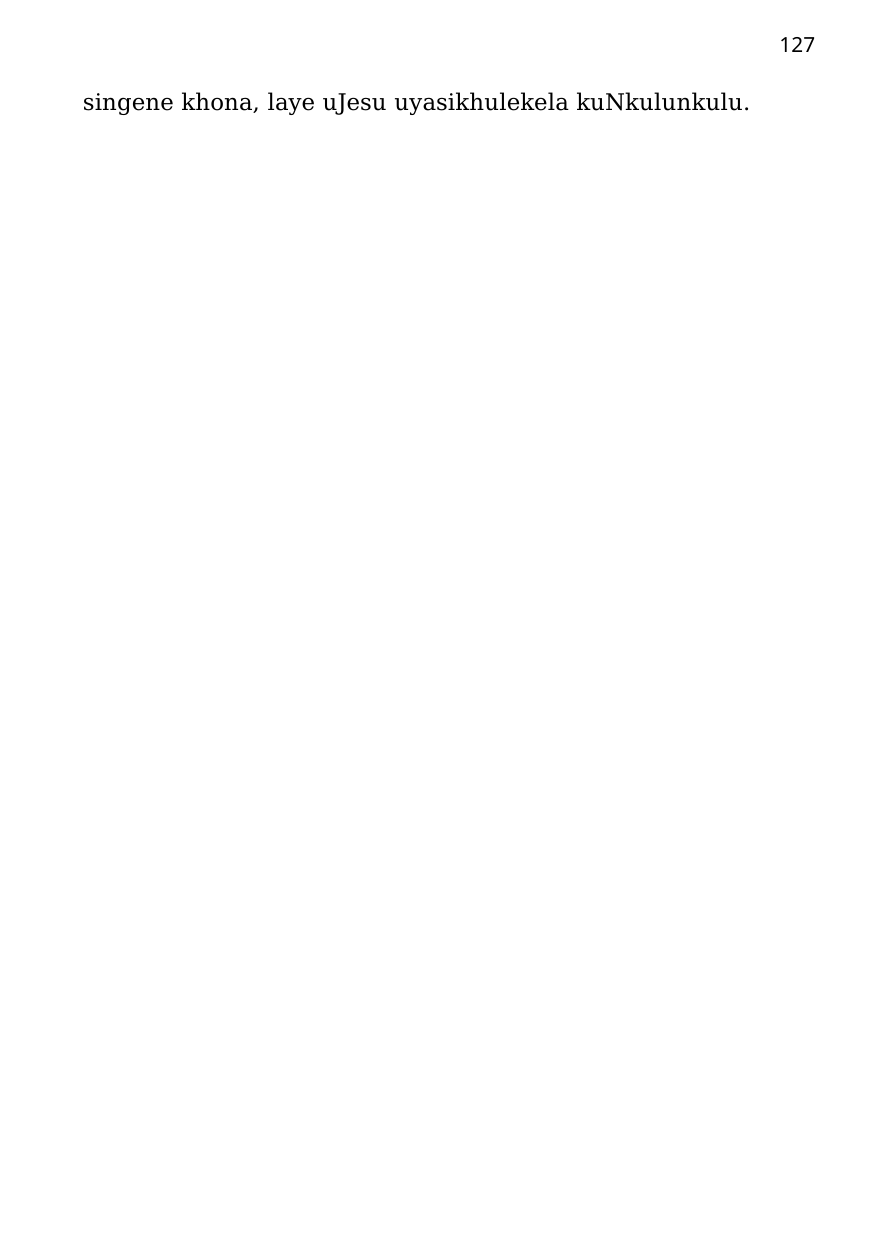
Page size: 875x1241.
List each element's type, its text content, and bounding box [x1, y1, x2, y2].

text singene khona, laye uJesu uyasikhulekela kuNkulunkulu. [83, 88, 815, 115]
